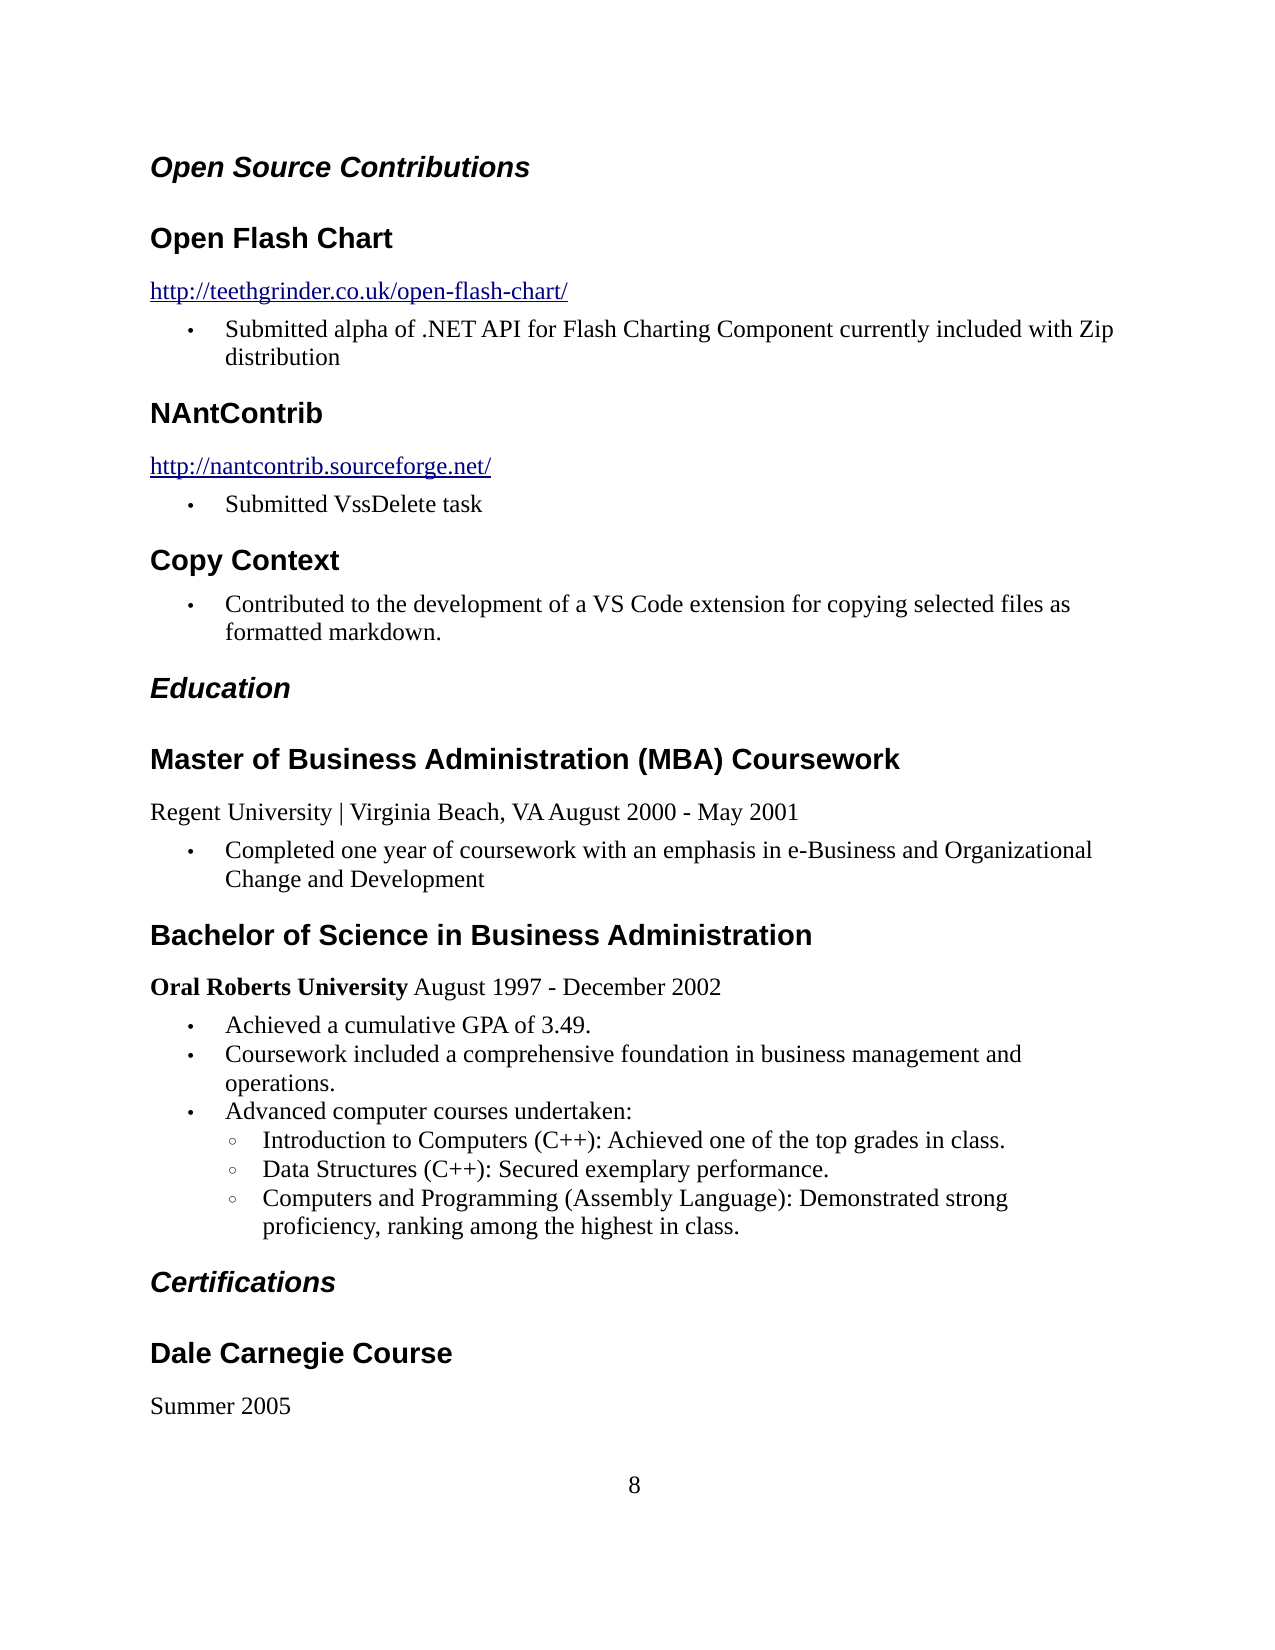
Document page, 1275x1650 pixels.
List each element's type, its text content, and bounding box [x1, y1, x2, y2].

subtitle Master of Business Administration (MBA) Coursework [150, 742, 1125, 776]
text Oral Roberts University August 1997 - December 2002 [150, 972, 1125, 1001]
list Achieved a cumulative GPA of 3.49. [187, 1010, 1125, 1039]
text http://teethgrinder.co.uk/open-flash-chart/ [150, 276, 1125, 305]
text Regent University | Virginia Beach, VA August 2000 - May 2001 [150, 797, 1125, 826]
subtitle Copy Context [150, 543, 1125, 576]
list Submitted alpha of .NET API for Flash Charting Component currently included with Zip distribution [187, 314, 1125, 371]
list Coursework included a comprehensive foundation in business management and operations. [187, 1039, 1125, 1096]
list Introduction to Computers (C++): Achieved one of the top grades in class. [225, 1125, 1125, 1154]
subtitle Certifications [150, 1265, 1125, 1299]
subtitle Bachelor of Science in Business Administration [150, 917, 1125, 951]
subtitle NAntContrib [150, 396, 1125, 430]
list Advanced computer courses undertaken: [187, 1096, 1125, 1125]
subtitle Open Source Contributions [150, 150, 1125, 183]
list Data Structures (C++): Secured exemplary performance. [225, 1154, 1125, 1183]
list Contributed to the development of a VS Code extension for copying selected files as formatted markdown. [187, 589, 1125, 646]
list Submitted VssDelete task [187, 489, 1125, 518]
subtitle Dale Carnegie Course [150, 1336, 1125, 1370]
subtitle Education [150, 671, 1125, 705]
list Completed one year of coursework with an emphasis in e-Business and Organizational Change and Development [187, 835, 1125, 892]
text Summer 2005 [150, 1391, 1125, 1420]
text http://nantcontrib.sourceforge.net/ [150, 451, 1125, 480]
list Computers and Programming (Assembly Language): Demonstrated strong proficiency, ranking among the highest in class. [225, 1183, 1125, 1240]
subtitle Open Flash Chart [150, 221, 1125, 254]
